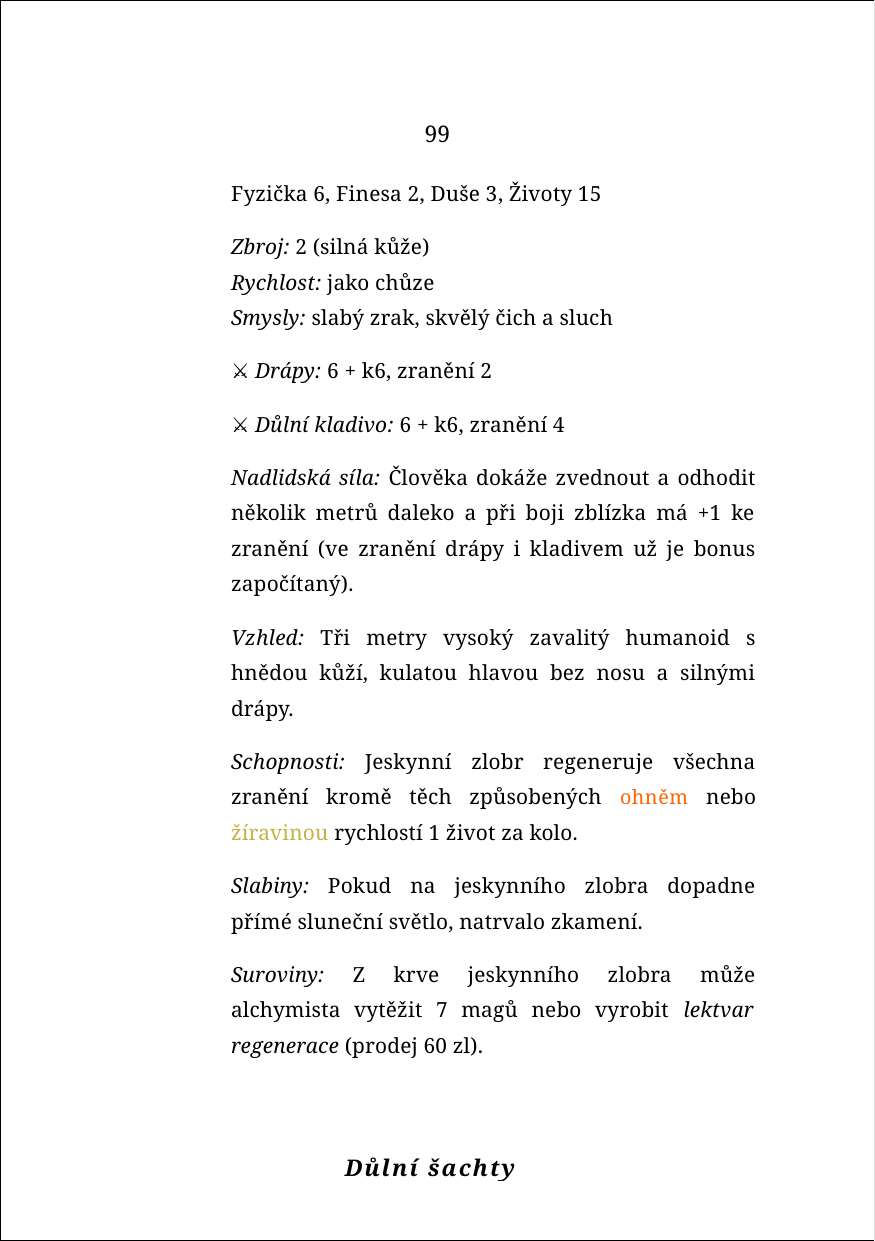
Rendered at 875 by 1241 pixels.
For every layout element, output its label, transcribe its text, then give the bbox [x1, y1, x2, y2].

list Nadlidská síla: Člověka dokáže zvednout a odhodit několik metrů daleko a při boji zblízka má +1 ke zranění (ve zranění drápy i kladivem už je bonus započítaný). [193, 463, 756, 598]
list Suroviny: Z krve jeskynního zlobra může alchymista vytěžit 7 magů nebo vyrobit lektvar regenerace (prodej 60 zl). [193, 960, 756, 1059]
list Smysly: slabý zrak, skvělý čich a sluch [193, 303, 756, 332]
list Schopnosti: Jeskynní zlobr regeneruje všechna zranění kromě těch způsobených ohněm nebo žíravinou rychlostí 1 život za kolo. [193, 747, 756, 846]
list Zbroj: 2 (silná kůže) [193, 232, 756, 261]
list ⚔ Důlní kladivo: 6 + k6, zranění 4 [193, 410, 756, 438]
list ⚔ Drápy: 6 + k6, zranění 2 [193, 356, 756, 385]
list Fyzička 6, Finesa 2, Duše 3, Životy 15 [193, 179, 756, 207]
list Slabiny: Pokud na jeskynního zlobra dopadne přímé sluneční světlo, natrvalo zkamení. [193, 871, 756, 935]
list Vzhled: Tři metry vysoký zavalitý humanoid s hnědou kůží, kulatou hlavou bez nosu a silnými drápy. [193, 623, 756, 722]
list Rychlost: jako chůze [193, 268, 756, 296]
